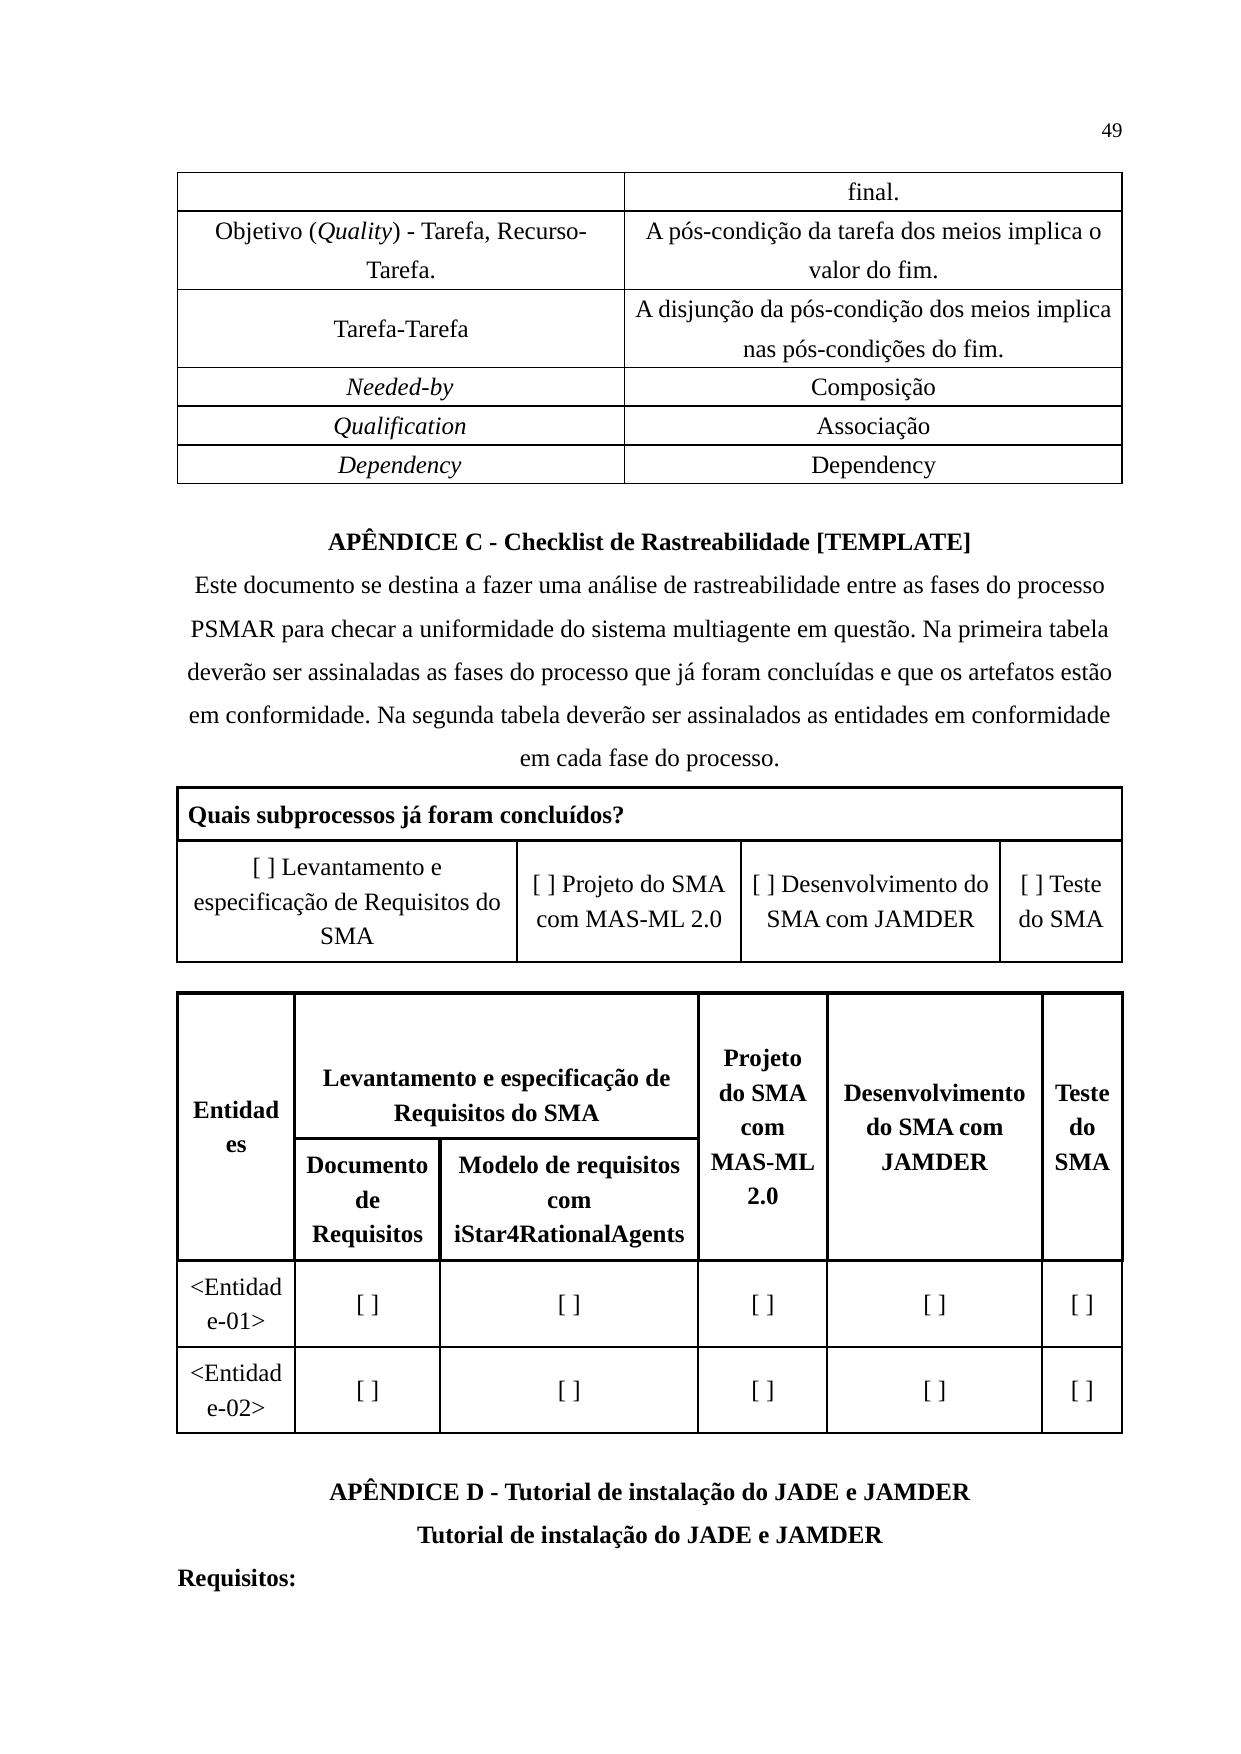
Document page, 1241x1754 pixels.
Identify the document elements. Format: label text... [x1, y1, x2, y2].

table_cell final. [625, 173, 1121, 210]
table_cell [ ] [828, 1262, 1041, 1346]
table_cell [ ] Teste do SMA [1001, 842, 1121, 961]
table_cell [ ] Projeto do SMA com MAS-ML 2.0 [518, 842, 740, 961]
text Tutorial de instalação do JADE e JAMDER [177, 1520, 1122, 1549]
table_cell [ ] [1043, 1348, 1121, 1432]
table_cell Modelo de requisitos com iStar4RationalAgents [442, 1140, 697, 1258]
table_cell [ ] [828, 1348, 1041, 1432]
table_cell [ ] [699, 1262, 826, 1346]
table_cell [ ] [296, 1262, 439, 1346]
table_header Entidades [179, 995, 293, 1258]
table_cell Composição [625, 368, 1121, 405]
table_cell <Entidade-01> [178, 1262, 294, 1346]
table_cell Dependency [625, 446, 1121, 483]
table_cell [ ] [441, 1262, 697, 1346]
table_cell [ ] [699, 1348, 826, 1432]
table_cell Qualification [178, 407, 624, 444]
table_cell <Entidade-02> [178, 1348, 294, 1432]
table_header Teste do SMA [1044, 995, 1121, 1258]
table_header Desenvolvimento do SMA com JAMDER [829, 995, 1041, 1258]
table_header Levantamento e especificação de Requisitos do SMA [296, 995, 697, 1137]
table_cell [ ] [296, 1348, 439, 1432]
table_cell A pós-condição da tarefa dos meios implica o valor do fim. [625, 212, 1121, 288]
table_cell Tarefa-Tarefa [178, 290, 624, 367]
table_cell Objetivo (Quality) - Tarefa, Recurso-Tarefa. [178, 212, 624, 288]
table_cell [178, 173, 624, 210]
table_cell [ ] [441, 1348, 697, 1432]
table_cell [ ] Levantamento e especificação de Requisitos do SMA [178, 842, 516, 961]
table_cell [ ] Desenvolvimento do SMA com JAMDER [742, 842, 999, 961]
table_cell Needed-by [178, 368, 624, 405]
table_header Quais subprocessos já foram concluídos? [179, 789, 1121, 839]
table_cell A disjunção da pós-condição dos meios implica nas pós-condições do fim. [625, 290, 1121, 367]
text Requisitos: [177, 1563, 1122, 1592]
table_cell [ ] [1043, 1262, 1121, 1346]
text APÊNDICE C - Checklist de Rastreabilidade [TEMPLATE] [177, 527, 1122, 556]
text Este documento se destina a fazer uma análise de rastreabilidade entre as fases do processo PSMAR para checar a uniformidade do sistema multiagente em questão. Na primeira tabela deverão ser assinaladas as fases do processo que já foram concluídas e que os artefatos estão em conformidade. Na segunda tabela deverão ser assinalados as entidades em conformidade em cada fase do processo. [177, 571, 1122, 772]
table_header Projeto do SMA com MAS-ML 2.0 [700, 995, 826, 1258]
table_cell Dependency [178, 446, 624, 483]
table_cell Associação [625, 407, 1121, 444]
text APÊNDICE D - Tutorial de instalação do JADE e JAMDER [177, 1477, 1122, 1506]
table_cell Documento de Requisitos [296, 1140, 438, 1258]
